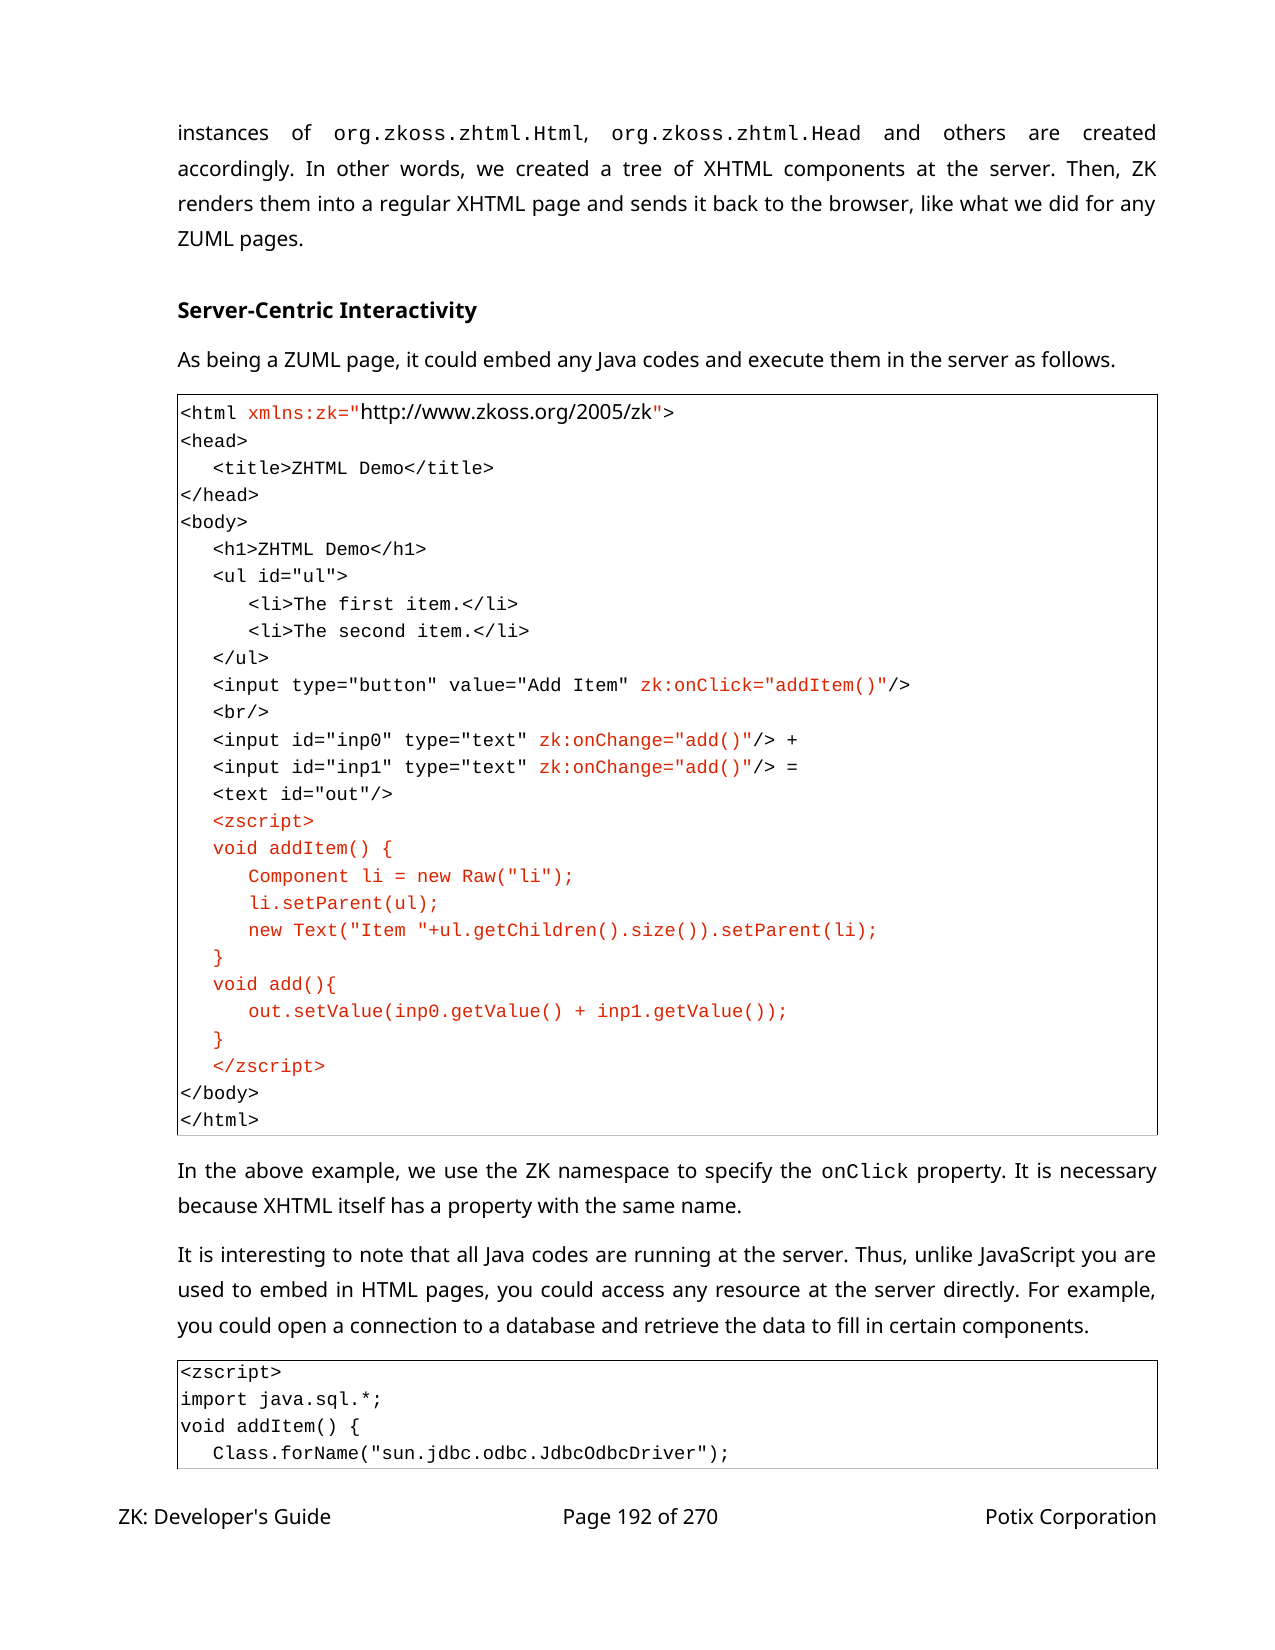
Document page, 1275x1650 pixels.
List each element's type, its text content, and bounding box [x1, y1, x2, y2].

text out.setValue(inp0.getValue() + inp1.getValue()); [178, 999, 1157, 1024]
text <text id="out"/> [178, 782, 1157, 806]
text <zscript> [178, 809, 1157, 833]
text <li>The first item.</li> [178, 592, 1157, 616]
text <input id="inp0" type="text" zk:onChange="add()"/> + [178, 727, 1157, 752]
text <br/> [178, 700, 1157, 724]
text <zscript> [178, 1361, 1157, 1384]
text li.setParent(ul); [178, 891, 1157, 915]
text } [178, 945, 1157, 969]
text <li>The second item.</li> [178, 619, 1157, 643]
text </zscript> [178, 1054, 1157, 1078]
text <input id="inp1" type="text" zk:onChange="add()"/> = [178, 755, 1157, 779]
text <head> [178, 428, 1157, 453]
text </body> [178, 1081, 1157, 1105]
text } [178, 1027, 1157, 1051]
text <h1>ZHTML Demo</h1> [178, 537, 1157, 561]
text void addItem() { [178, 1414, 1157, 1438]
text As being a ZUML page, it could embed any Java codes and execute them in the server as follows. [177, 345, 1157, 374]
text </ul> [178, 646, 1157, 670]
text new Text("Item "+ul.getChildren().size()).setParent(li); [178, 918, 1157, 942]
text void add(){ [178, 972, 1157, 996]
text </html> [178, 1108, 1157, 1135]
text instances of org.zkoss.zhtml.Html, org.zkoss.zhtml.Head and others are created accordingly. In other words, we created a tree of XHTML components at the server. Then, ZK renders them into a regular XHTML page and sends it back to the browser, like what we did for any ZUML pages. [177, 118, 1157, 252]
text Class.forName("sun.jdbc.odbc.JdbcOdbcDriver"); [178, 1441, 1157, 1468]
text void addItem() { [178, 836, 1157, 861]
text <input type="button" value="Add Item" zk:onClick="addItem()"/> [178, 673, 1157, 697]
text import java.sql.*; [178, 1387, 1157, 1411]
text <title>ZHTML Demo</title> [178, 456, 1157, 480]
text </head> [178, 483, 1157, 507]
text <body> [178, 510, 1157, 534]
text <html xmlns:zk="http://www.zkoss.org/2005/zk"> [178, 395, 1157, 426]
subtitle Server-Centric Interactivity [177, 295, 1157, 325]
text Component li = new Raw("li"); [178, 863, 1157, 888]
text In the above example, we use the ZK namespace to specify the onClick property. It is necessary because XHTML itself has a property with the same name. [177, 1156, 1157, 1220]
text <ul id="ul"> [178, 564, 1157, 589]
text It is interesting to note that all Java codes are running at the server. Thus, unlike JavaScript you are used to embed in HTML pages, you could access any resource at the server directly. For example, you could open a connection to a database and retrieve the data to fill in certain components. [177, 1240, 1157, 1339]
